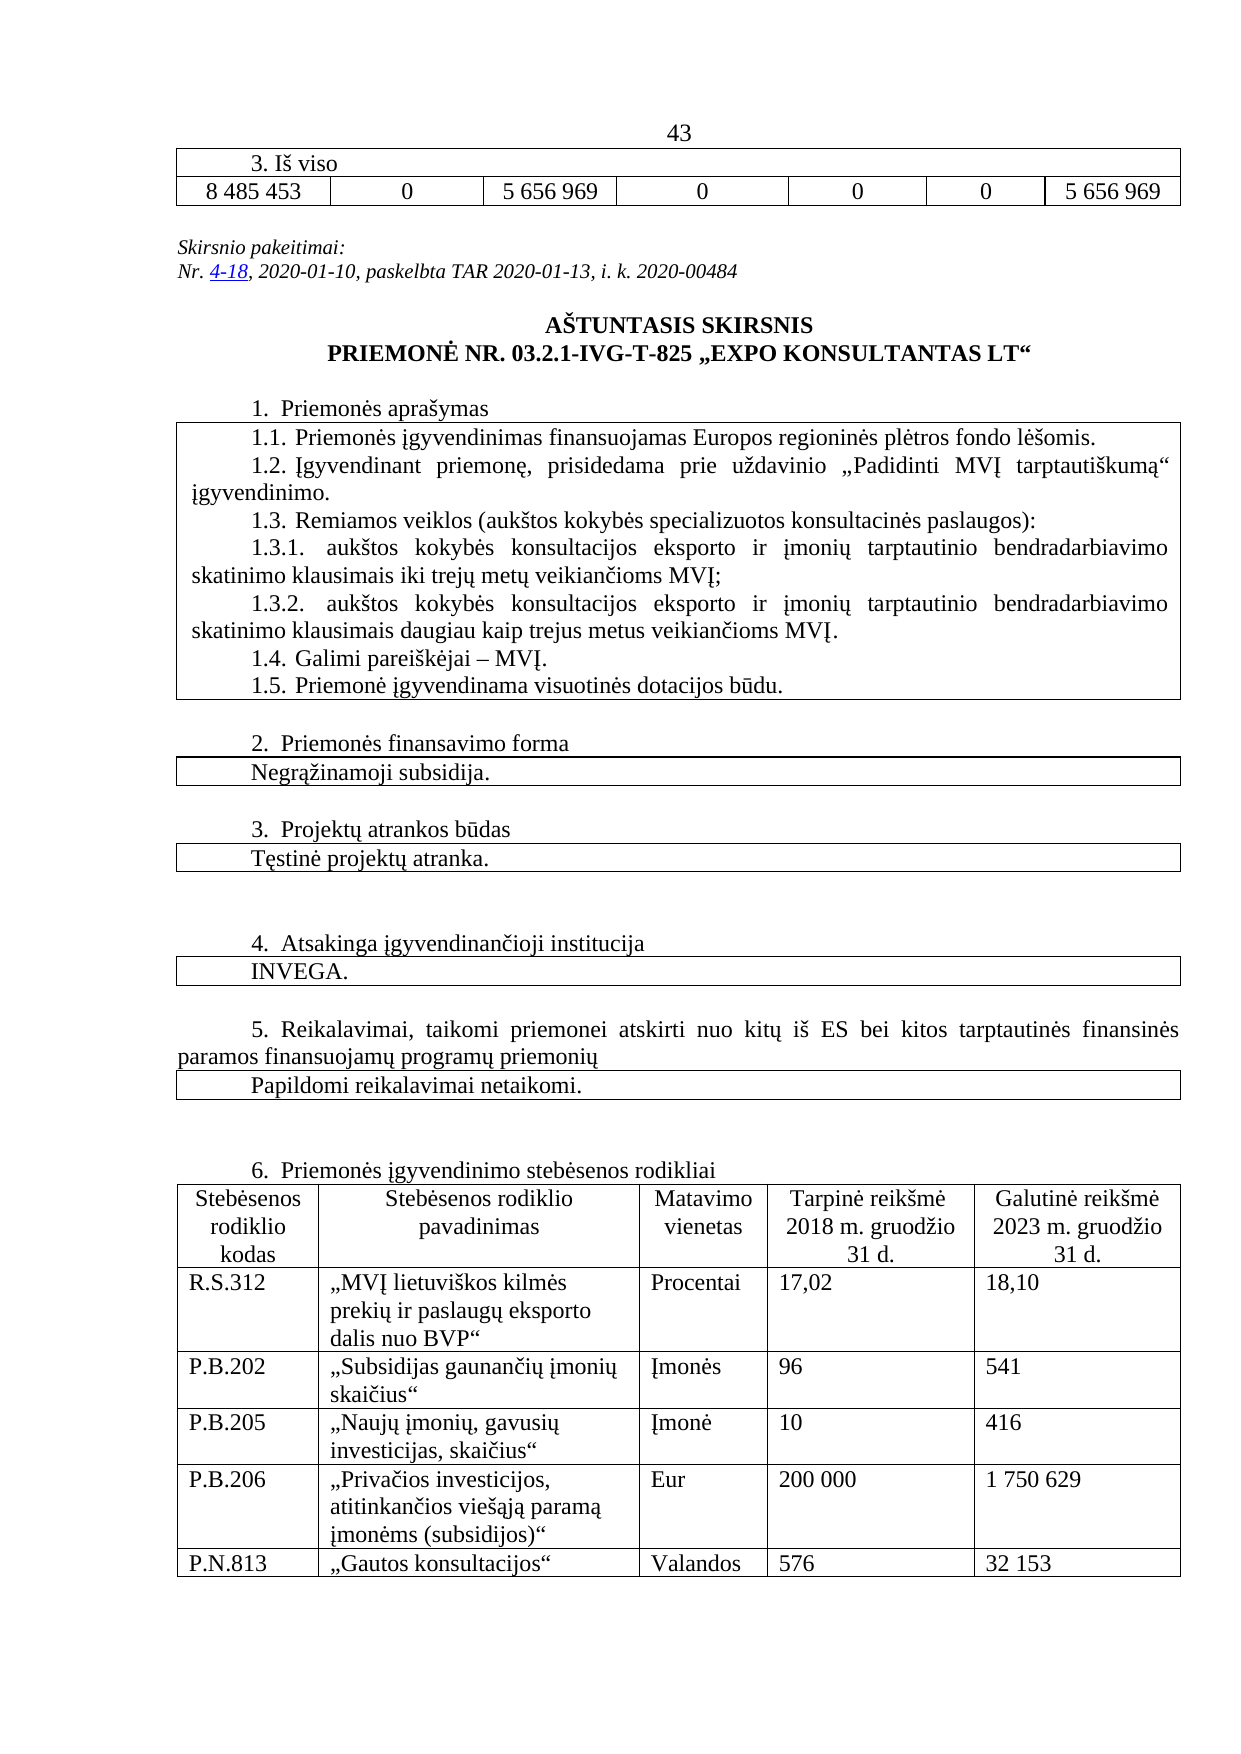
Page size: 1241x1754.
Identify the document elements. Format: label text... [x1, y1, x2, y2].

table_header INVEGA. [177, 957, 1180, 985]
table_cell P.B.202 [178, 1352, 318, 1407]
table_cell 0 [617, 177, 788, 205]
table_cell Įmonė [640, 1409, 767, 1464]
table_header Matavimo vienetas [640, 1185, 767, 1267]
table_cell 541 [975, 1352, 1180, 1407]
text 5. Reikalavimai, taikomi priemonei atskirti nuo kitų iš ES bei kitos tarptautinės finansinės paramos finansuojamų programų priemonių [177, 1014, 1181, 1070]
table_cell P.N.813 [178, 1549, 318, 1576]
table_cell 0 [927, 177, 1044, 205]
table_cell „Privačios investicijos, atitinkančios viešąją paramą įmonėms (subsidijos)“ [319, 1465, 639, 1547]
table_cell Procentai [640, 1268, 767, 1351]
table_header Papildomi reikalavimai netaikomi. [177, 1071, 1180, 1098]
table_cell R.S.312 [178, 1268, 318, 1351]
table_cell 96 [768, 1352, 974, 1407]
text 6. Priemonės įgyvendinimo stebėsenos rodikliai [251, 1156, 1181, 1183]
text Skirsnio pakeitimai: [177, 235, 1181, 259]
table_cell 576 [768, 1549, 974, 1576]
table_cell 8 485 453 [177, 177, 330, 205]
table_header Galutinė reikšmė 2023 m. gruodžio 31 d. [975, 1185, 1180, 1267]
table_header Negrąžinamoji subsidija. [177, 758, 1180, 785]
table_cell Valandos [640, 1549, 767, 1576]
table_cell 0 [331, 177, 483, 205]
table_cell 3. Iš viso [177, 149, 1180, 176]
table_cell 200 000 [768, 1465, 974, 1547]
table_cell 1.5. Priemonė įgyvendinama visuotinės dotacijos būdu. [177, 671, 1180, 699]
table_cell Įmonės [640, 1352, 767, 1407]
table_cell 5 656 969 [1046, 177, 1180, 205]
text PRIEMONĖ NR. 03.2.1-IVG-T-825 „EXPO KONSULTANTAS LT“ [177, 339, 1181, 367]
table_header Tarpinė reikšmė 2018 m. gruodžio 31 d. [768, 1185, 974, 1267]
table_header Stebėsenos rodiklio kodas [178, 1185, 318, 1267]
text 1. Priemonės aprašymas [251, 394, 1181, 422]
table_header Tęstinė projektų atranka. [177, 844, 1180, 871]
text Nr. 4-18, 2020-01-10, paskelbta TAR 2020-01-13, i. k. 2020-00484 [177, 259, 1181, 283]
table_header 1.1. Priemonės įgyvendinimas finansuojamas Europos regioninės plėtros fondo lėšomis. 1.2. Įgyvendinant priemonę, prisidedama prie uždavinio „Padidinti MVĮ tarptautiškumą“ įgyvendinimo. [177, 423, 1180, 506]
table_cell 1.4. Galimi pareiškėjai – MVĮ. [177, 644, 1180, 671]
text 2. Priemonės finansavimo forma [251, 729, 1181, 756]
text AŠTUNTASIS SKIRSNIS [177, 312, 1181, 339]
text 3. Projektų atrankos būdas [251, 815, 1181, 842]
table_cell „Gautos konsultacijos“ [319, 1549, 639, 1576]
table_cell 1 750 629 [975, 1465, 1180, 1547]
table_cell „MVĮ lietuviškos kilmės prekių ir paslaugų eksporto dalis nuo BVP“ [319, 1268, 639, 1351]
table_cell „Naujų įmonių, gavusių investicijas, skaičius“ [319, 1409, 639, 1464]
table_cell P.B.205 [178, 1409, 318, 1464]
table_cell 18,10 [975, 1268, 1180, 1351]
table_header Stebėsenos rodiklio pavadinimas [319, 1185, 639, 1267]
table_cell 1.3. Remiamos veiklos (aukštos kokybės specializuotos konsultacinės paslaugos): 1.3.1. aukštos kokybės konsultacijos eksporto ir įmonių tarptautinio bendradarbiavimo skatinimo klausimais iki trejų metų veikiančioms MVĮ; 1.3.2. aukštos kokybės konsultacijos eksporto ir įmonių tarptautinio bendradarbiavimo skatinimo klausimais daugiau kaip trejus metus veikiančioms MVĮ. [177, 506, 1180, 644]
table_cell 17,02 [768, 1268, 974, 1351]
table_cell Eur [640, 1465, 767, 1547]
table_cell P.B.206 [178, 1465, 318, 1547]
table_cell 0 [789, 177, 926, 205]
table_cell „Subsidijas gaunančių įmonių skaičius“ [319, 1352, 639, 1407]
table_cell 5 656 969 [484, 177, 616, 205]
table_cell 10 [768, 1409, 974, 1464]
table_cell 32 153 [975, 1549, 1180, 1576]
text 4. Atsakinga įgyvendinančioji institucija [251, 928, 1181, 956]
table_cell 416 [975, 1409, 1180, 1464]
